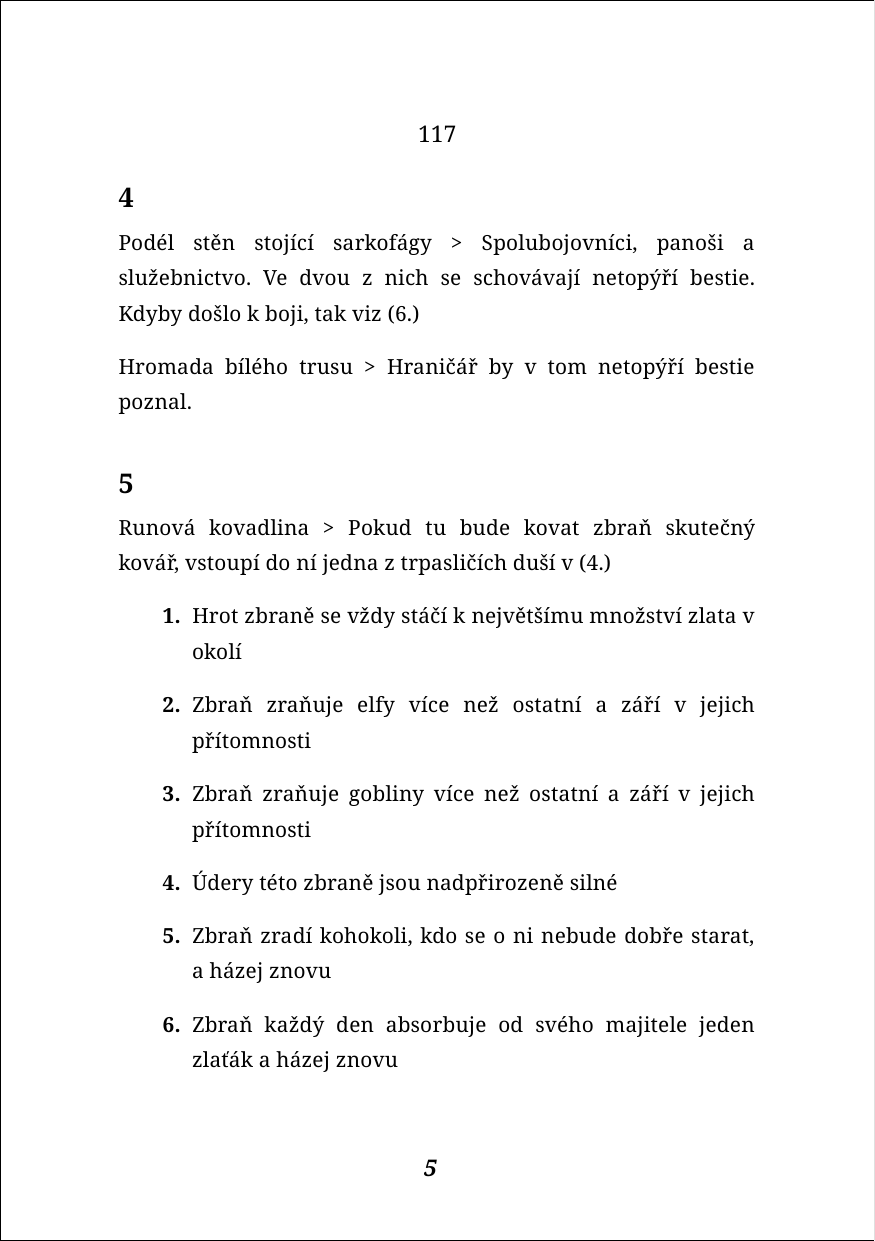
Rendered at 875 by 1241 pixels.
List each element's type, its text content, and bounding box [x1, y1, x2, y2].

list Zbraň zraňuje elfy více než ostatní a září v jejich přítomnosti [162, 690, 756, 754]
text Podél stěn stojící sarkofágy > Spolubojovníci, panoši a služebnictvo. Ve dvou z nich se schovávají netopýří bestie. Kdyby došlo k boji, tak viz (6.) [118, 228, 756, 327]
list Údery této zbraně jsou nadpřirozeně silné [162, 868, 756, 896]
subtitle 5 [118, 464, 756, 501]
list Hrot zbraně se vždy stáčí k největšímu množství zlata v okolí [162, 602, 756, 666]
subtitle 4 [118, 179, 756, 216]
list Zbraň zradí kohokoli, kdo se o ni nebude dobře starat, a házej znovu [162, 921, 756, 985]
list Zbraň každý den absorbuje od svého majitele jeden zlaťák a házej znovu [162, 1010, 756, 1074]
list Zbraň zraňuje gobliny více než ostatní a září v jejich přítomnosti [162, 779, 756, 843]
text Runová kovadlina > Pokud tu bude kovat zbraň skutečný kovář, vstoupí do ní jedna z trpasličích duší v (4.) [118, 513, 756, 577]
text Hromada bílého trusu > Hraničář by v tom netopýří bestie poznal. [118, 352, 756, 416]
